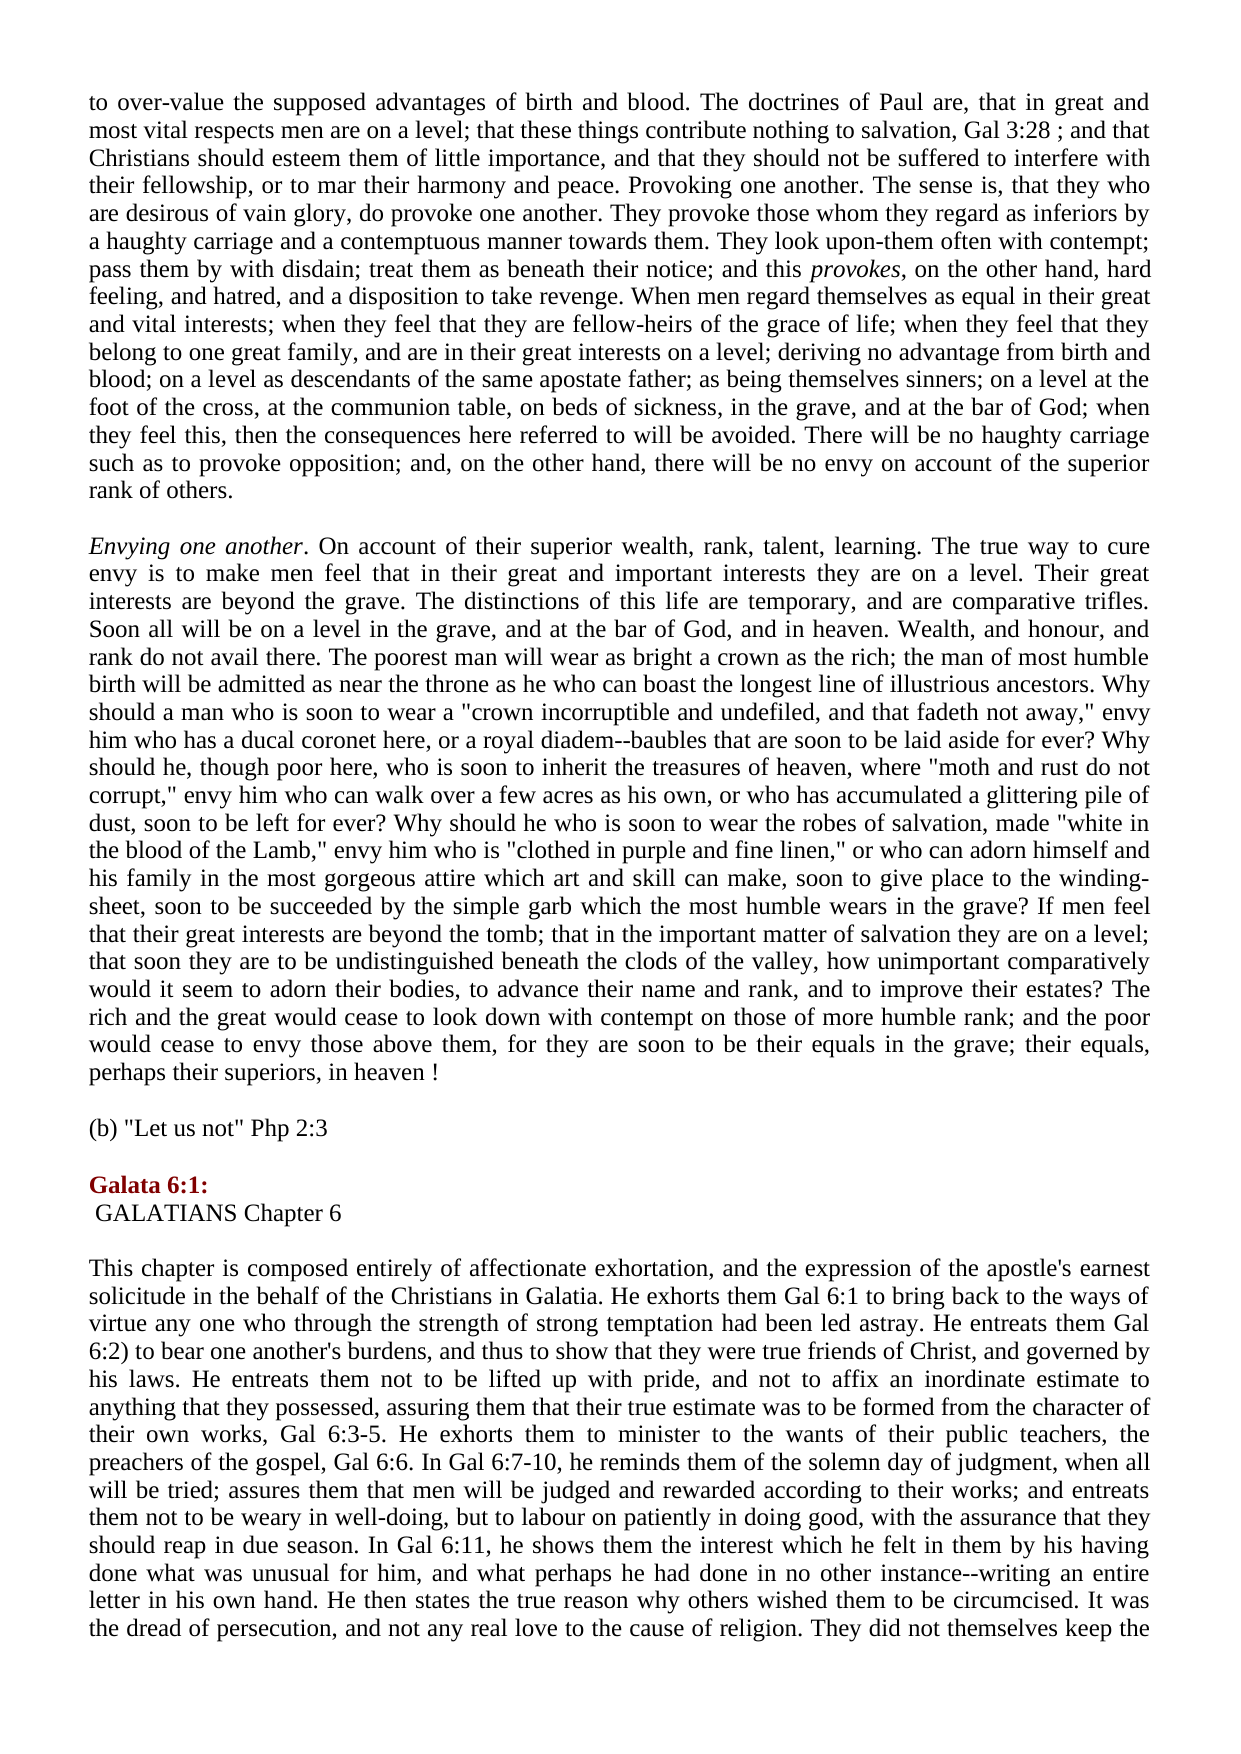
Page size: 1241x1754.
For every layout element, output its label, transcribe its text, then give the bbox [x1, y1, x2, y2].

text GALATIANS Chapter 6 This chapter is composed entirely of affectionate exhortation, and the expression of the apostle's earnest solicitude in the behalf of the Christians in Galatia. He exhorts them Gal 6:1 to bring back to the ways of virtue any one who through the strength of strong temptation had been led astray. He entreats them Gal 6:2) to bear one another's burdens, and thus to show that they were true friends of Christ, and governed by his laws. He entreats them not to be lifted up with pride, and not to affix an inordinate estimate to anything that they possessed, assuring them that their true estimate was to be formed from the character of their own works, Gal 6:3-5. He exhorts them to minister to the wants of their public teachers, the preachers of the gospel, Gal 6:6. In Gal 6:7-10, he reminds them of the solemn day of judgment, when all will be tried; assures them that men will be judged and rewarded according to their works; and entreats them not to be weary in well-doing, but to labour on patiently in doing good, with the assurance that they should reap in due season. In Gal 6:11, he shows them the interest which he felt in them by his having done what was unusual for him, and what perhaps he had done in no other instance--writing an entire letter in his own hand. He then states the true reason why others wished them to be circumcised. It was the dread of persecution, and not any real love to the cause of religion. They did not themselves keep the [88, 1199, 1152, 1642]
text to over-value the supposed advantages of birth and blood. The doctrines of Paul are, that in great and most vital respects men are on a level; that these things contribute nothing to salvation, Gal 3:28 ; and that Christians should esteem them of little importance, and that they should not be suffered to interfere with their fellowship, or to mar their harmony and peace. Provoking one another. The sense is, that they who are desirous of vain glory, do provoke one another. They provoke those whom they regard as inferiors by a haughty carriage and a contemptuous manner towards them. They look upon-them often with contempt; pass them by with disdain; treat them as beneath their notice; and this provokes, on the other hand, hard feeling, and hatred, and a disposition to take revenge. When men regard themselves as equal in their great and vital interests; when they feel that they are fellow-heirs of the grace of life; when they feel that they belong to one great family, and are in their great interests on a level; deriving no advantage from birth and blood; on a level as descendants of the same apostate father; as being themselves sinners; on a level at the foot of the cross, at the communion table, on beds of sickness, in the grave, and at the bar of God; when they feel this, then the consequences here referred to will be avoided. There will be no haughty carriage such as to provoke opposition; and, on the other hand, there will be no envy on account of the superior rank of others. Envying one another. On account of their superior wealth, rank, talent, learning. The true way to cure envy is to make men feel that in their great and important interests they are on a level. Their great interests are beyond the grave. The distinctions of this life are temporary, and are comparative trifles. Soon all will be on a level in the grave, and at the bar of God, and in heaven. Wealth, and honour, and rank do not avail there. The poorest man will wear as bright a crown as the rich; the man of most humble birth will be admitted as near the throne as he who can boast the longest line of illustrious ancestors. Why should a man who is soon to wear a "crown incorruptible and undefiled, and that fadeth not away," envy him who has a ducal coronet here, or a royal diadem--baubles that are soon to be laid aside for ever? Why should he, though poor here, who is soon to inherit the treasures of heaven, where "moth and rust do not corrupt," envy him who can walk over a few acres as his own, or who has accumulated a glittering pile of dust, soon to be left for ever? Why should he who is soon to wear the robes of salvation, made "white in the blood of the Lamb," envy him who is "clothed in purple and fine linen," or who can adorn himself and his family in the most gorgeous attire which art and skill can make, soon to give place to the winding-sheet, soon to be succeeded by the simple garb which the most humble wears in the grave? If men feel that their great interests are beyond the tomb; that in the important matter of salvation they are on a level; that soon they are to be undistinguished beneath the clods of the valley, how unimportant comparatively would it seem to adorn their bodies, to advance their name and rank, and to improve their estates? The rich and the great would cease to look down with contempt on those of more humble rank; and the poor would cease to envy those above them, for they are soon to be their equals in the grave; their equals, perhaps their superiors, in heaven ! (b) "Let us not" Php 2:3 [88, 88, 1152, 1141]
text Galata 6:1: [88, 1171, 1152, 1199]
